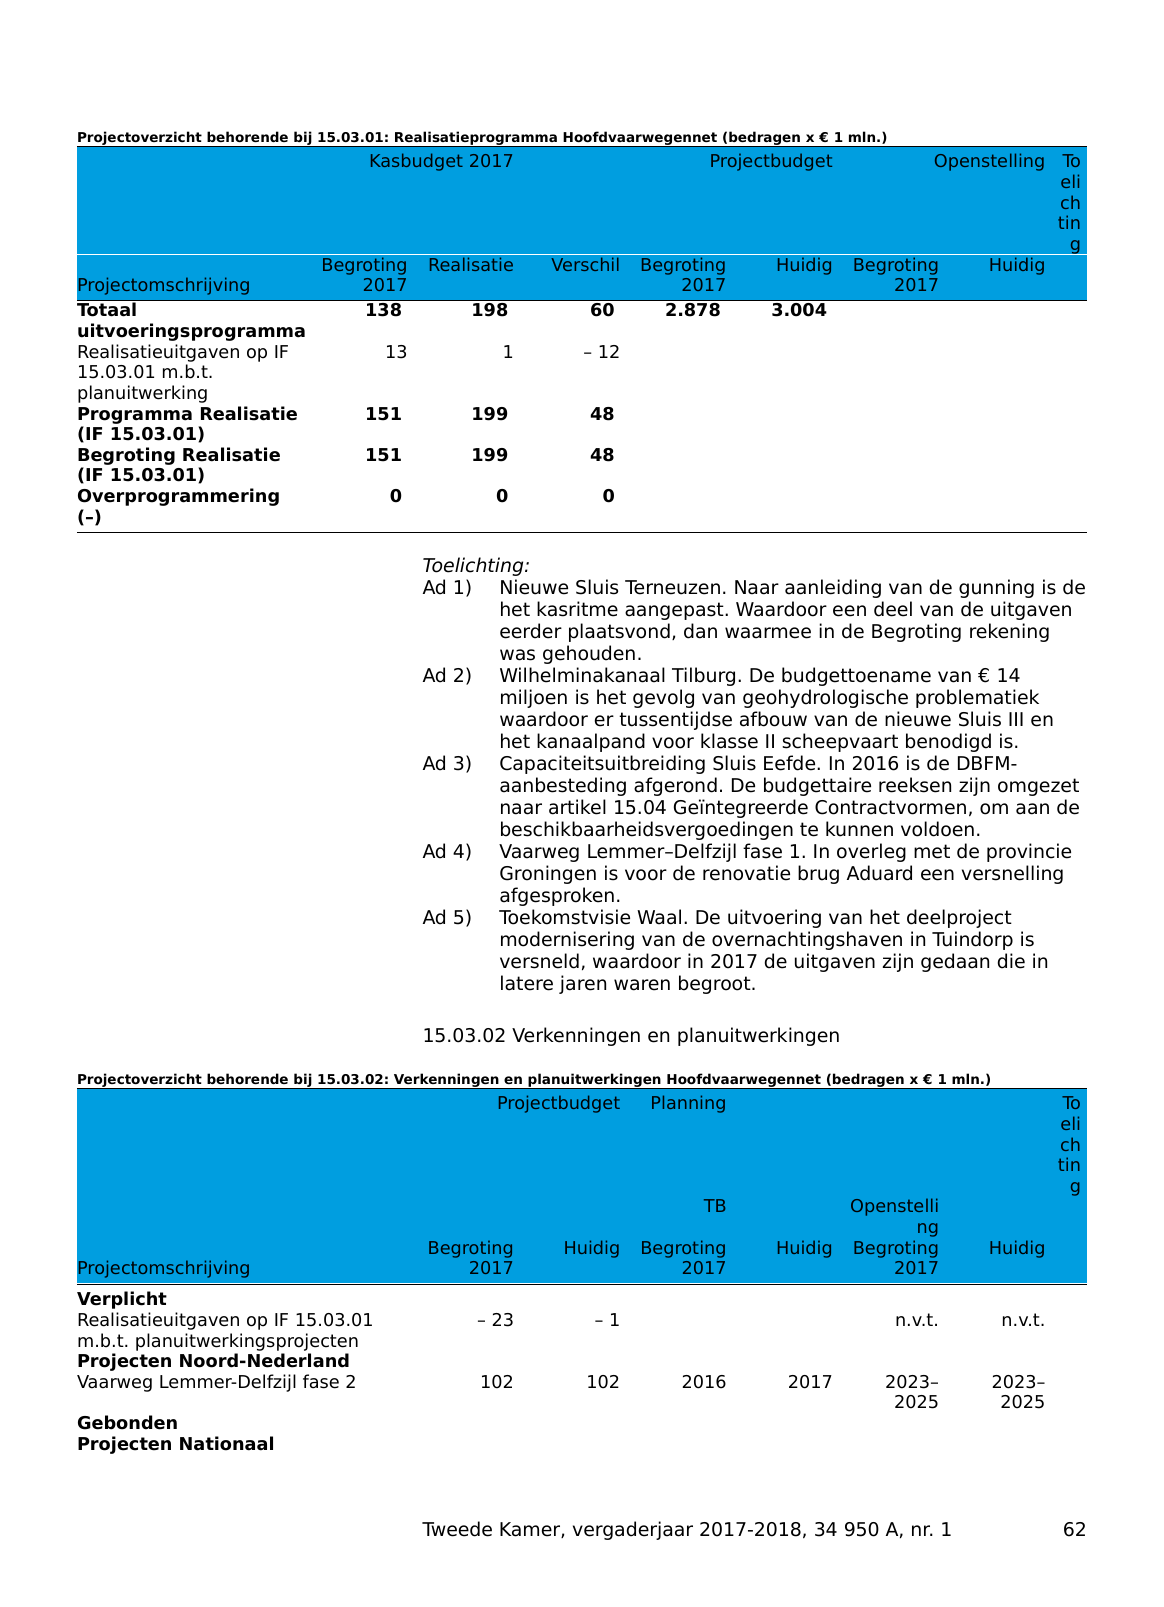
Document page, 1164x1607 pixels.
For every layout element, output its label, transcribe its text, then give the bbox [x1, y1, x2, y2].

table_cell [1051, 1310, 1087, 1351]
table_cell [1051, 1413, 1087, 1434]
table_cell Begroting [307, 255, 413, 275]
table_cell [839, 1413, 945, 1434]
subtitle 15.03.02 Verkenningen en planuitwerkingen [422, 1025, 1087, 1047]
table_cell [520, 1434, 626, 1454]
table_cell Projecten Noord-Nederland [77, 1351, 413, 1372]
table_cell [732, 1258, 838, 1283]
table_cell 2.878 [626, 301, 732, 342]
table_cell [626, 1310, 732, 1351]
table_cell 60 [520, 301, 626, 342]
table_cell Openstelling [839, 1196, 945, 1238]
table_cell [1051, 1258, 1087, 1283]
table_cell Begroting [839, 255, 945, 275]
table_cell 151 [307, 404, 413, 445]
table_cell [626, 445, 732, 486]
table_cell [520, 1413, 626, 1434]
table_cell [732, 1310, 838, 1351]
table_cell 199 [413, 404, 519, 445]
table_cell [520, 147, 626, 254]
table_cell Planning [626, 1089, 732, 1196]
table_cell [1051, 255, 1087, 275]
table_cell [945, 1285, 1051, 1310]
table_cell [413, 275, 519, 300]
table_cell 2016 [626, 1372, 732, 1413]
table_cell Realisatieuitgaven op IF 15.03.01 m.b.t. planuitwerkingsprojecten [77, 1310, 413, 1351]
table_cell [626, 1351, 732, 1372]
table_cell 2017 [732, 1372, 838, 1413]
table_cell 2017 [307, 275, 413, 300]
table_cell [1051, 445, 1087, 486]
table_cell 102 [413, 1372, 520, 1413]
table_cell [732, 1089, 838, 1196]
table_cell [1051, 404, 1087, 445]
table_cell [839, 1285, 945, 1310]
table_cell [732, 1285, 838, 1310]
table_cell Realisatieuitgaven op IF 15.03.01 m.b.t. planuitwerking [77, 342, 307, 403]
table_cell [732, 275, 838, 300]
table_cell [732, 445, 838, 486]
table_cell [839, 445, 945, 486]
table_cell Kasbudget 2017 [307, 147, 519, 254]
table_cell Projectomschrijving [77, 275, 307, 300]
table_cell [1051, 486, 1087, 532]
table_cell [626, 1413, 732, 1434]
table_cell 1 [413, 342, 519, 403]
table_cell Gebonden [77, 1413, 413, 1434]
table_cell [626, 1285, 732, 1310]
table_cell Begroting [626, 255, 732, 275]
table_cell 13 [307, 342, 413, 403]
table_cell [945, 1196, 1051, 1238]
table_cell [77, 1089, 413, 1196]
table_cell [520, 1351, 626, 1372]
table_cell Toelichting [1051, 1089, 1087, 1196]
table_cell – 12 [520, 342, 626, 403]
table_cell Huidig [732, 1238, 838, 1258]
table_cell [77, 1238, 413, 1258]
table_cell 138 [307, 301, 413, 342]
table_cell – 23 [413, 1310, 520, 1351]
table_cell Vaarweg Lemmer-Delfzijl fase 2 [77, 1372, 413, 1413]
table_cell [732, 1413, 838, 1434]
table_cell [945, 1089, 1051, 1196]
table_cell [839, 1089, 945, 1196]
table_cell 2023–2025 [945, 1372, 1051, 1413]
table_cell [413, 1351, 520, 1372]
table_cell [732, 342, 838, 403]
table_cell – 1 [520, 1310, 626, 1351]
table_cell 0 [520, 486, 626, 532]
table_cell [732, 1434, 838, 1454]
table_cell [732, 1196, 838, 1238]
table_cell [413, 1285, 520, 1310]
table_cell 2023–2025 [839, 1372, 945, 1413]
table_cell Projecten Nationaal [77, 1434, 413, 1454]
table_cell 0 [307, 486, 413, 532]
table_cell TB [626, 1196, 732, 1238]
text Ad 1) Nieuwe Sluis Terneuzen. Naar aanleiding van de gunning is de het kasritme aangepast. Waardoor een deel van de uitgaven eerder plaatsvond, dan waarmee in de Begroting rekening was gehouden. [422, 577, 1087, 665]
table_cell 102 [520, 1372, 626, 1413]
table_cell [626, 1434, 732, 1454]
table_cell Huidig [945, 1238, 1051, 1258]
table_cell Huidig [945, 255, 1051, 275]
table_cell 2017 [413, 1258, 520, 1283]
table_cell [945, 445, 1051, 486]
table_cell [1051, 1372, 1087, 1413]
table_cell 48 [520, 445, 626, 486]
table_cell Huidig [732, 255, 838, 275]
table_cell Huidig [520, 1238, 626, 1258]
table_cell [1051, 1434, 1087, 1454]
table_cell [1051, 301, 1087, 342]
table_cell Begroting [626, 1238, 732, 1258]
table_cell [945, 342, 1051, 403]
table_cell [839, 486, 945, 532]
table_cell [1051, 1351, 1087, 1372]
table_cell [945, 275, 1051, 300]
table_cell Begroting [413, 1238, 520, 1258]
table_cell 2017 [839, 275, 945, 300]
table_cell Projectomschrijving [77, 1258, 413, 1283]
table_cell [413, 1413, 520, 1434]
text Ad 2) Wilhelminakanaal Tilburg. De budgettoename van € 14 miljoen is het gevolg van geohydrologische problematiek waardoor er tussentijdse afbouw van de nieuwe Sluis III en het kanaalpand voor klasse II scheepvaart benodigd is. [422, 665, 1087, 753]
table_cell Realisatie [413, 255, 519, 275]
table_cell Overprogrammering (–) [77, 486, 307, 532]
table_cell [839, 342, 945, 403]
table_cell [413, 1434, 520, 1454]
table_cell [945, 1258, 1051, 1283]
text Ad 4) Vaarweg Lemmer–Delfzijl fase 1. In overleg met de provincie Groningen is voor de renovatie brug Aduard een versnelling afgesproken. [422, 841, 1087, 907]
table_cell [520, 275, 626, 300]
table_cell [945, 486, 1051, 532]
table_cell 0 [413, 486, 519, 532]
table_cell [732, 1351, 838, 1372]
table_cell [520, 1196, 626, 1238]
table_cell 3.004 [732, 301, 838, 342]
table_cell [1051, 1285, 1087, 1310]
table_cell 2017 [626, 1258, 732, 1283]
table_cell 198 [413, 301, 519, 342]
table_cell [945, 1351, 1051, 1372]
table_cell [732, 404, 838, 445]
table_cell Openstelling [839, 147, 1051, 254]
table_cell [732, 486, 838, 532]
text Toelichting: [422, 555, 1087, 577]
table_cell 151 [307, 445, 413, 486]
table_cell Programma Realisatie (IF 15.03.01) [77, 404, 307, 445]
table_cell [1051, 275, 1087, 300]
table_cell Verplicht [77, 1285, 413, 1310]
table_cell [839, 301, 945, 342]
table_cell [77, 1196, 413, 1238]
table_cell [626, 486, 732, 532]
text Ad 3) Capaciteitsuitbreiding Sluis Eefde. In 2016 is de DBFM-aanbesteding afgerond. De budgettaire reeksen zijn omgezet naar artikel 15.04 Geïntegreerde Contractvormen, om aan de beschikbaarheidsvergoedingen te kunnen voldoen. [422, 753, 1087, 841]
table_cell Begroting Realisatie (IF 15.03.01) [77, 445, 307, 486]
table_cell n.v.t. [945, 1310, 1051, 1351]
table_cell [1051, 342, 1087, 403]
table_cell Projectbudget [626, 147, 838, 254]
table_cell Toelichting [1051, 147, 1087, 254]
table_header Projectoverzicht behorende bij 15.03.01: Realisatieprogramma Hoofdvaarwegennet (bedragen x € 1 mln.) [77, 130, 1087, 146]
table_cell [520, 1285, 626, 1310]
table_cell 199 [413, 445, 519, 486]
table_cell [520, 1258, 626, 1283]
table_cell [77, 147, 307, 254]
table_cell Totaal uitvoeringsprogramma [77, 301, 307, 342]
table_cell [945, 301, 1051, 342]
table_cell [945, 404, 1051, 445]
table_cell Verschil [520, 255, 626, 275]
table_cell [1051, 1238, 1087, 1258]
table_cell Projectbudget [413, 1089, 626, 1196]
table_cell [945, 1413, 1051, 1434]
table_cell [626, 342, 732, 403]
table_cell n.v.t. [839, 1310, 945, 1351]
table_cell [77, 255, 307, 275]
table_cell 2017 [626, 275, 732, 300]
table_cell 2017 [839, 1258, 945, 1283]
table_cell 48 [520, 404, 626, 445]
table_cell [945, 1434, 1051, 1454]
table_cell [626, 404, 732, 445]
table_cell [839, 1351, 945, 1372]
text Ad 5) Toekomstvisie Waal. De uitvoering van het deelproject modernisering van de overnachtingshaven in Tuindorp is versneld, waardoor in 2017 de uitgaven zijn gedaan die in latere jaren waren begroot. [422, 907, 1087, 995]
table_cell [839, 1434, 945, 1454]
table_cell [1051, 1196, 1087, 1238]
table_cell Begroting [839, 1238, 945, 1258]
table_cell [413, 1196, 520, 1238]
table_header Projectoverzicht behorende bij 15.03.02: Verkenningen en planuitwerkingen Hoofdvaarwegennet (bedragen x € 1 mln.) [77, 1072, 1087, 1087]
table_cell [839, 404, 945, 445]
